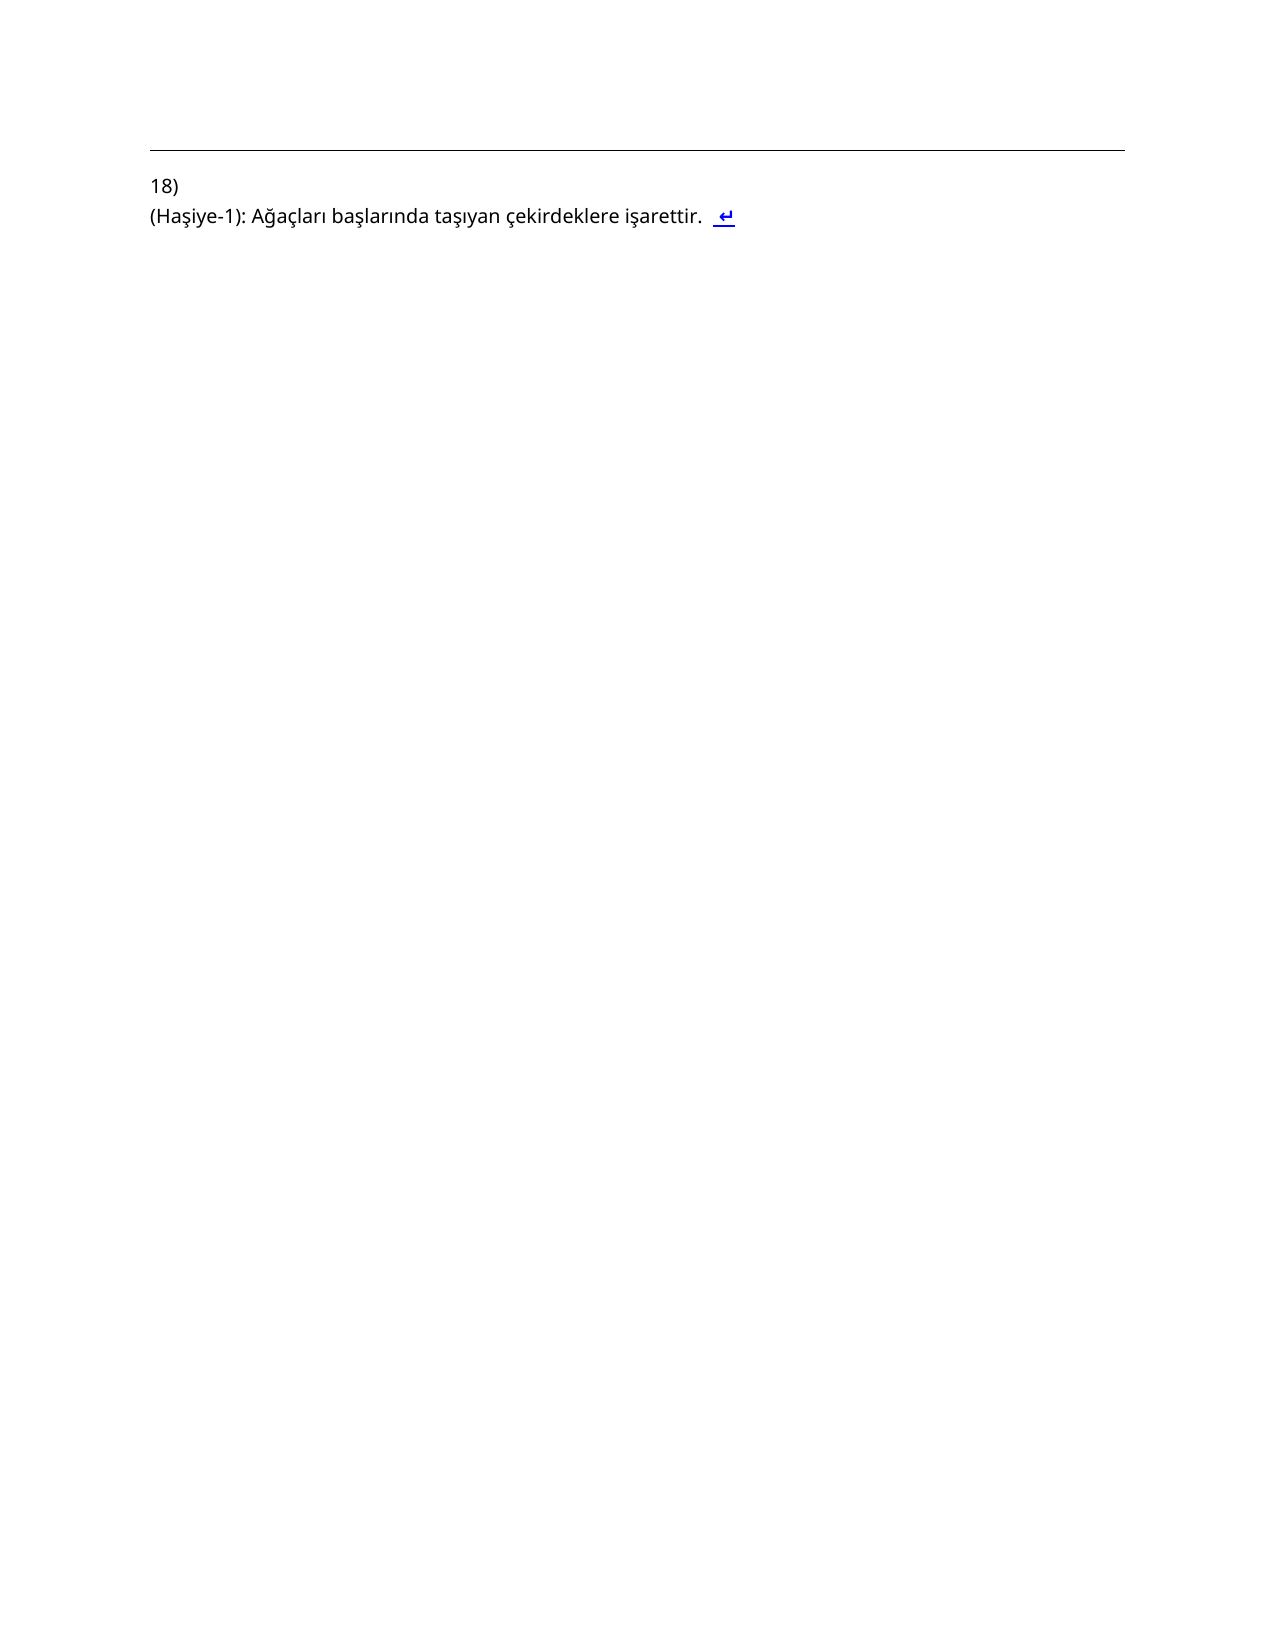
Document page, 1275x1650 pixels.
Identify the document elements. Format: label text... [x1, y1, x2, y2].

text (Haşiye-1): Ağaçları başlarında taşıyan çekirdeklere işarettir. ↵ [150, 199, 1125, 229]
text 18) [150, 151, 1125, 199]
